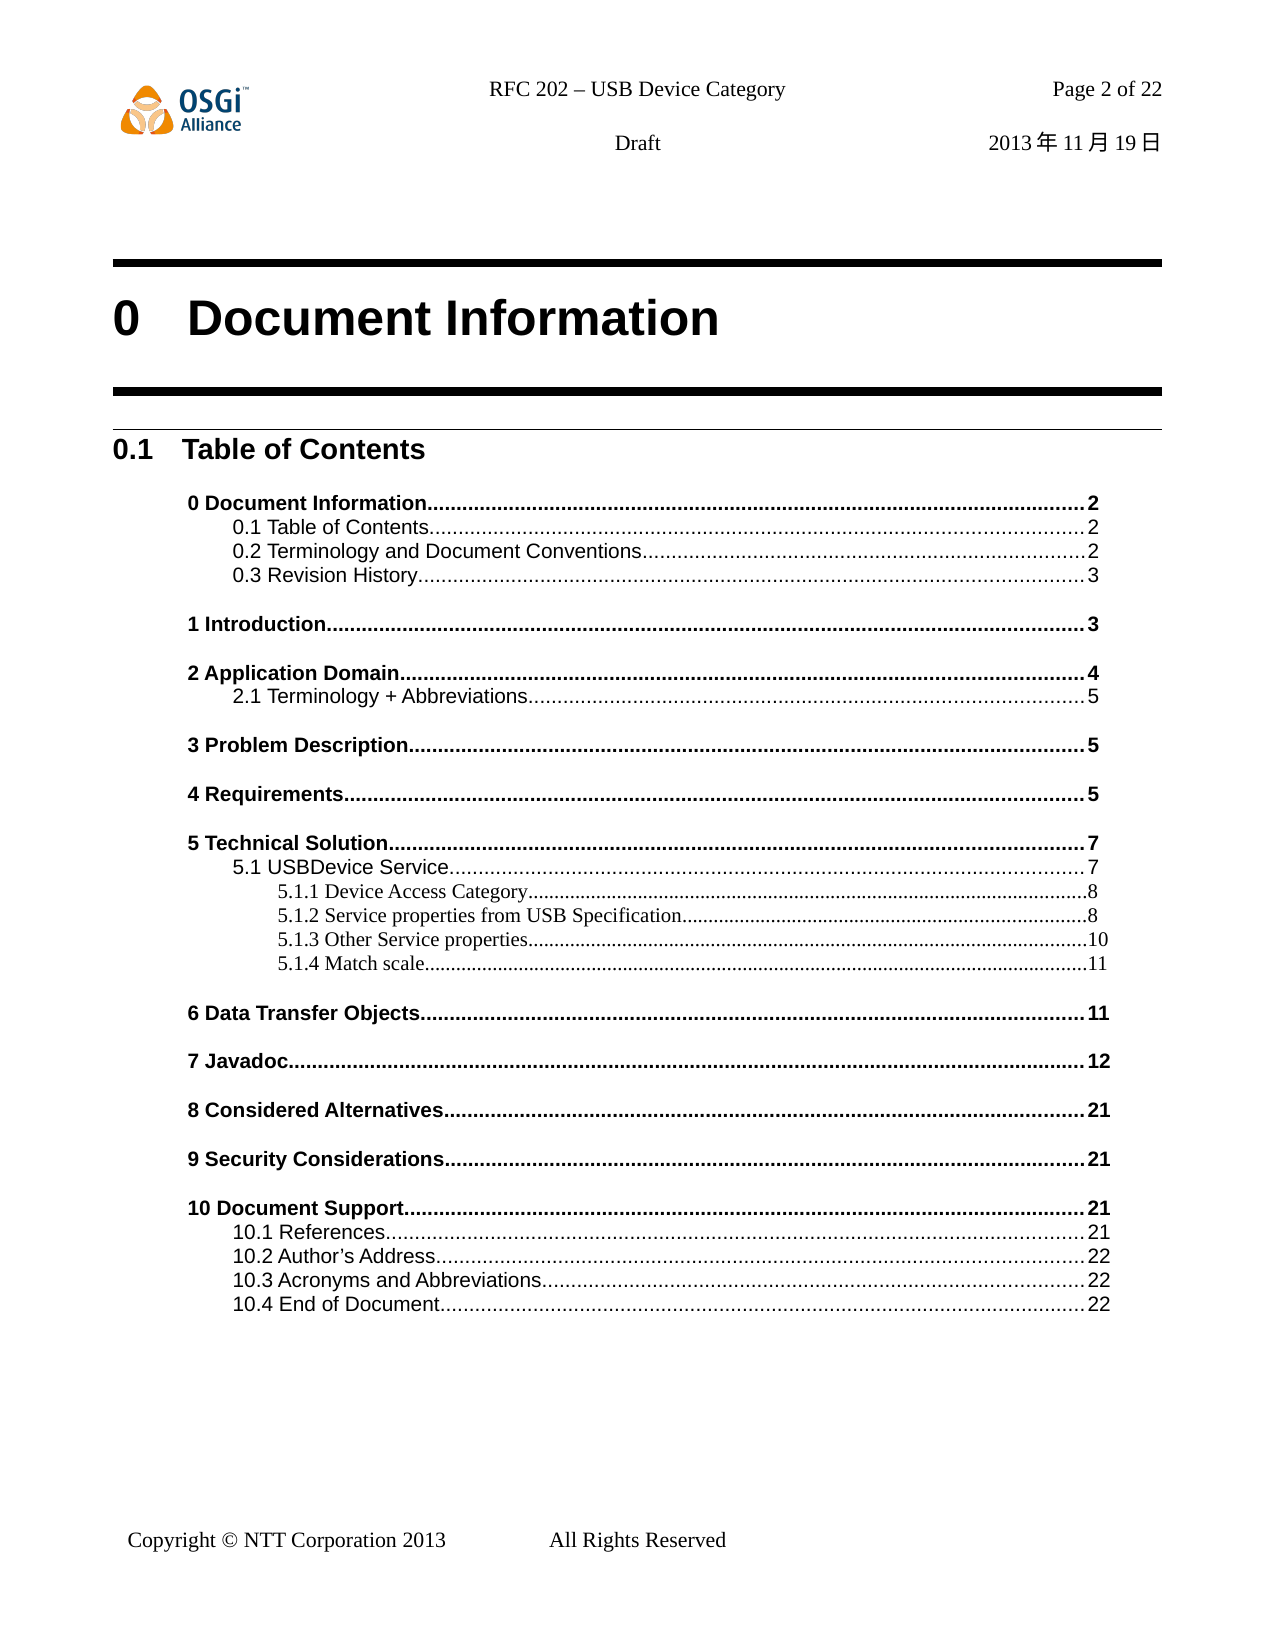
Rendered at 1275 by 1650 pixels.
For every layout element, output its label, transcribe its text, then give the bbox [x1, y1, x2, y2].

text 5.1.2 Service properties from USB Specification 8 [277, 903, 1162, 927]
text 10.3 Acronyms and Abbreviations 22 [232, 1268, 1162, 1292]
text 10.1 References 21 [232, 1220, 1162, 1244]
text 5.1.3 Other Service properties 10 [277, 927, 1162, 951]
text 3 Problem Description 5 [187, 733, 1162, 757]
text 2 Application Domain 4 [187, 660, 1162, 684]
text 6 Data Transfer Objects 11 [187, 1000, 1162, 1024]
text 2.1 Terminology + Abbreviations 5 [232, 684, 1162, 708]
picture [113, 78, 257, 142]
text 0.2 Terminology and Document Conventions 2 [232, 538, 1162, 562]
text 8 Considered Alternatives 21 [187, 1098, 1162, 1122]
text 0.3 Revision History 3 [232, 562, 1162, 586]
text 10.2 Author’s Address 22 [232, 1244, 1162, 1268]
text 5.1.4 Match scale 11 [277, 951, 1162, 975]
text 1 Introduction 3 [187, 611, 1162, 635]
text 5 Technical Solution 7 [187, 831, 1162, 855]
text 5.1 USBDevice Service 7 [232, 855, 1162, 879]
subtitle Table of Contents [112, 430, 1162, 466]
text 4 Requirements 5 [187, 782, 1162, 806]
text 0.1 Table of Contents 2 [232, 514, 1162, 538]
text 7 Javadoc 12 [187, 1049, 1162, 1073]
subtitle Document Information [112, 260, 1162, 396]
text 10.4 End of Document 22 [232, 1292, 1162, 1316]
text 9 Security Considerations 21 [187, 1147, 1162, 1171]
text 0 Document Information 2 [187, 491, 1162, 514]
text 10 Document Support 21 [187, 1196, 1162, 1220]
text 5.1.1 Device Access Category 8 [277, 879, 1162, 903]
